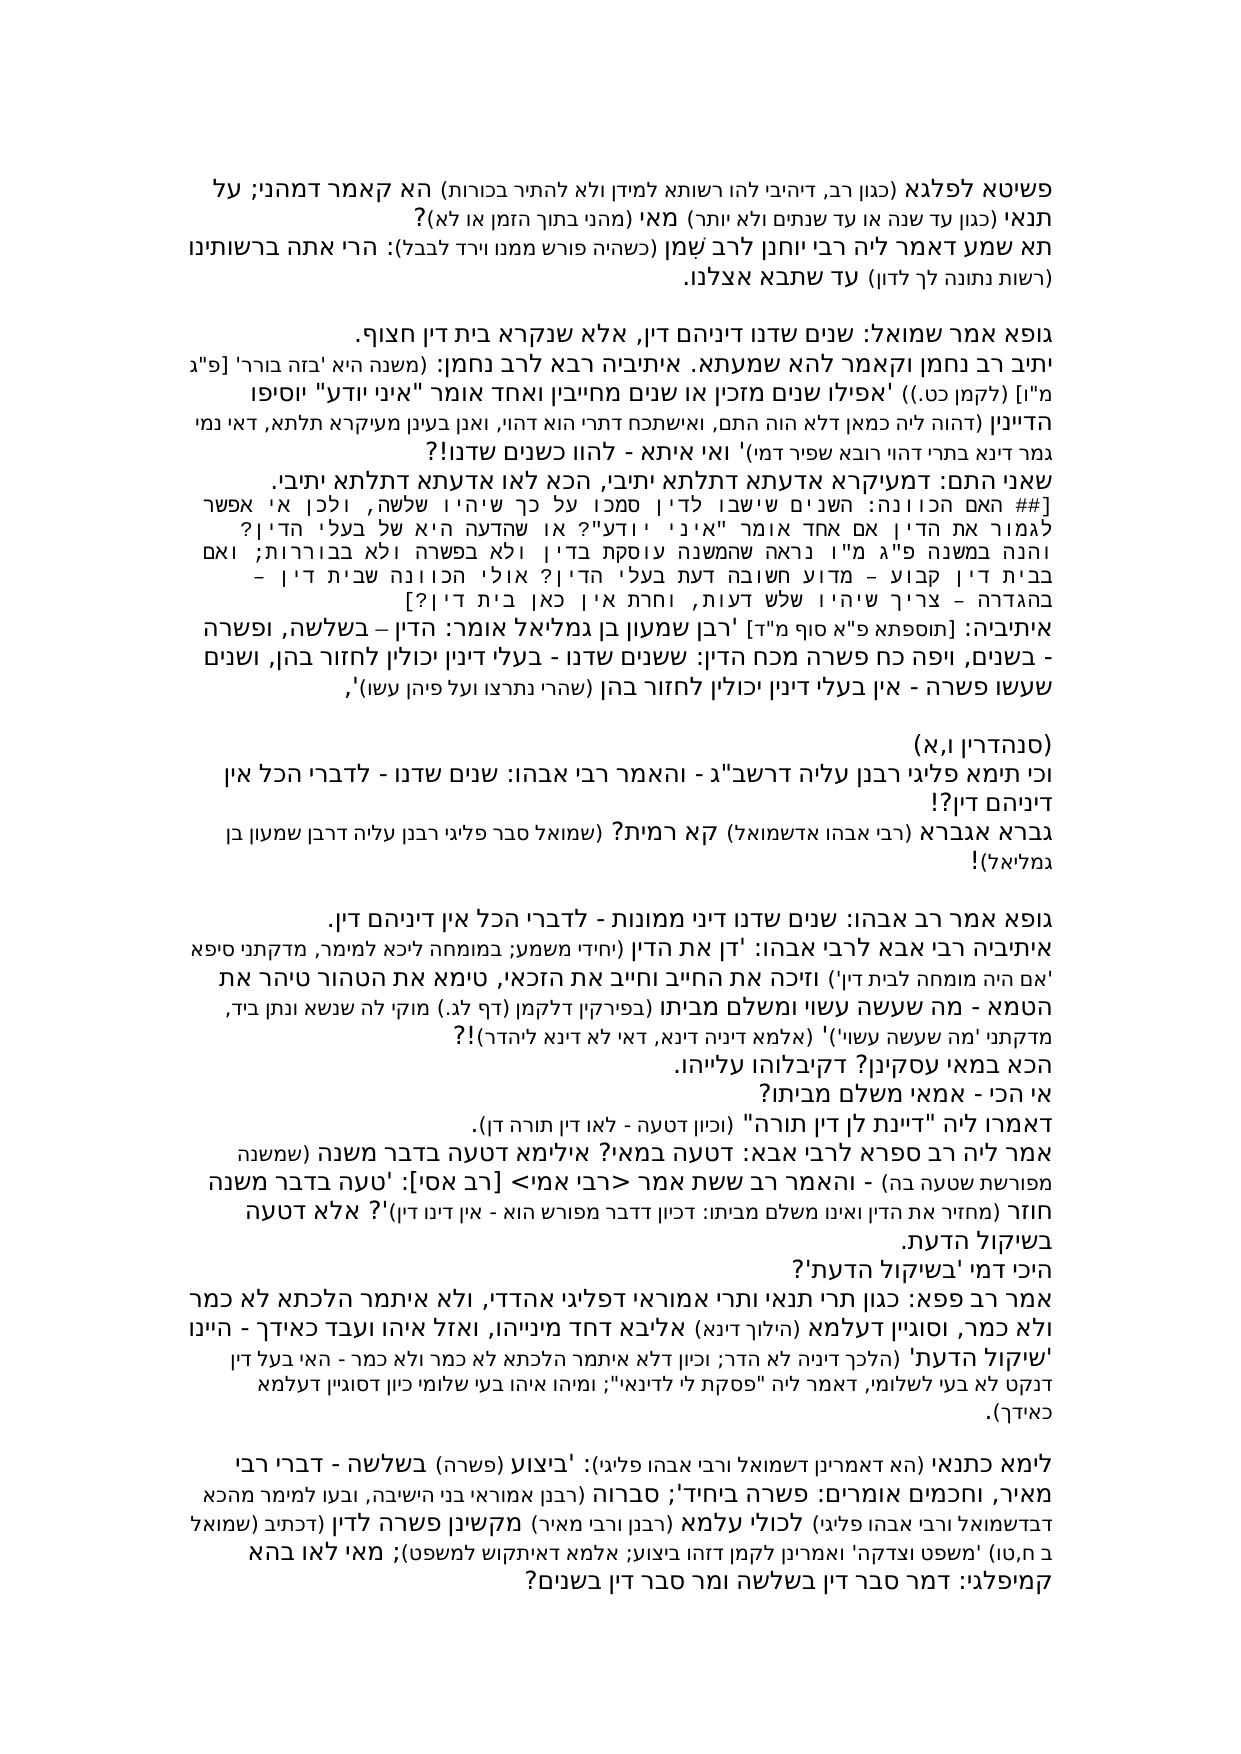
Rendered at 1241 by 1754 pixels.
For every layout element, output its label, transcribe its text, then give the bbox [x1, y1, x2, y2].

text יתיב רב נחמן וקאמר להא שמעתא. איתיביה רבא לרב נחמן: (משנה היא 'בזה בורר' [פ"ג מ"ו] (לקמן כט.)) 'אפילו שנים מזכין או שנים מחייבין ואחד אומר "איני יודע" יוסיפו הדיינין (דהוה ליה כמאן דלא הוה התם, ואישתכח דתרי הוא דהוי, ואנן בעינן מעיקרא תלתא, דאי נמי גמר דינא בתרי דהוי רובא שפיר דמי)' ואי איתא - להוו כשנים שדנו!? [187, 349, 1053, 466]
text תא שמע דאמר ליה רבי יוחנן לרב שִׁמן (כשהיה פורש ממנו וירד לבבל): הרי אתה ברשותינו (רשות נתונה לך לדון) עד שתבא אצלנו. [187, 232, 1053, 291]
text וכי תימא פליגי רבנן עליה דרשב"ג - והאמר רבי אבהו: שנים שדנו - לדברי הכל אין דיניהם דין?! [187, 759, 1053, 817]
text איתיביה רבי אבא לרבי אבהו: 'דן את הדין (יחידי משמע; במומחה ליכא למימר, מדקתני סיפא 'אם היה מומחה לבית דין') וזיכה את החייב וחייב את הזכאי, טימא את הטהור טיהר את הטמא - מה שעשה עשוי ומשלם מביתו (בפירקין דלקמן (דף לג.) מוקי לה שנשא ונתן ביד, מדקתני 'מה שעשה עשוי')' (אלמא דיניה דינא, דאי לא דינא ליהדר)!? [187, 934, 1053, 1051]
text גופא אמר רב אבהו: שנים שדנו דיני ממונות - לדברי הכל אין דיניהם דין. [187, 904, 1053, 934]
text אמר רב פפא: כגון תרי תנאי ותרי אמוראי דפליגי אהדדי, ולא איתמר הלכתא לא כמר ולא כמר, וסוגיין דעלמא (הילוך דינא) אליבא דחד מינייהו, ואזל איהו ועבד כאידך - היינו 'שיקול הדעת' (הלכך דיניה לא הדר; וכיון דלא איתמר הלכתא לא כמר ולא כמר - האי בעל דין דנקט לא בעי לשלומי, דאמר ליה "פסקת לי לדינאי"; ומיהו איהו בעי שלומי כיון דסוגיין דעלמא כאידך). [187, 1284, 1053, 1425]
text שאני התם: דמעיקרא אדעתא דתלתא יתיבי, הכא לאו אדעתא דתלתא יתיבי. [187, 466, 1053, 495]
text אמר ליה רב ספרא לרבי אבא: דטעה במאי? אילימא דטעה בדבר משנה (שמשנה מפורשת שטעה בה) - והאמר רב ששת אמר <רבי אמי> [רב אסי]: 'טעה בדבר משנה חוזר (מחזיר את הדין ואינו משלם מביתו: דכיון דדבר מפורש הוא - אין דינו דין)'? אלא דטעה בשיקול הדעת. [187, 1138, 1053, 1255]
text [## האם הכוונה: השנים שישבו לדין סמכו על כך שיהיו שלשה, ולכן אי אפשר לגמור את הדין אם אחד אומר "איני יודע"? או שהדעה היא של בעלי הדין? [187, 495, 1053, 542]
text אי הכי - אמאי משלם מביתו? [187, 1080, 1053, 1109]
text היכי דמי 'בשיקול הדעת'? [187, 1255, 1053, 1284]
text הכא במאי עסקינן? דקיבלוהו עלייהו. [187, 1051, 1053, 1080]
text גברא אגברא (רבי אבהו אדשמואל) קא רמית? (שמואל סבר פליגי רבנן עליה דרבן שמעון בן גמליאל)! [187, 817, 1053, 876]
text לימא כתנאי (הא דאמרינן דשמואל ורבי אבהו פליגי): 'ביצוע (פשרה) בשלשה - דברי רבי מאיר, וחכמים אומרים: פשרה ביחיד'; סברוה (רבנן אמוראי בני הישיבה, ובעו למימר מהכא דבדשמואל ורבי אבהו פליגי) לכולי עלמא (רבנן ורבי מאיר) מקשינן פשרה לדין (דכתיב (שמואל ב ח,טו) 'משפט וצדקה' ואמרינן לקמן דזהו ביצוע; אלמא דאיתקוש למשפט); מאי לאו בהא קמיפלגי: דמר סבר דין בשלשה ומר סבר דין בשנים? [187, 1449, 1053, 1596]
text גופא אמר שמואל: שנים שדנו דיניהם דין, אלא שנקרא בית דין חצוף. [187, 320, 1053, 349]
text פשיטא לפלגא (כגון רב, דיהיבי להו רשותא למידן ולא להתיר בכורות) הא קאמר דמהני; על תנאי (כגון עד שנה או עד שנתים ולא יותר) מאי (מהני בתוך הזמן או לא)? [187, 174, 1053, 232]
text והנה במשנה פ"ג מ"ו נראה שהמשנה עוסקת בדין ולא בפשרה ולא בבוררות; ואם בבית דין קבוע – מדוע חשובה דעת בעלי הדין? אולי הכוונה שבית דין – בהגדרה – צריך שיהיו שלש דעות, וחרת אין כאן בית דין?] [187, 542, 1053, 613]
text (סנהדרין ו,א) [187, 730, 1053, 759]
text איתיביה: [תוספתא פ"א סוף מ"ד] 'רבן שמעון בן גמליאל אומר: הדין – בשלשה, ופשרה - בשנים, ויפה כח פשרה מכח הדין: ששנים שדנו - בעלי דינין יכולין לחזור בהן, ושנים שעשו פשרה - אין בעלי דינין יכולין לחזור בהן (שהרי נתרצו ועל פיהן עשו)', [187, 613, 1053, 701]
text דאמרו ליה "דיינת לן דין תורה" (וכיון דטעה - לאו דין תורה דן). [187, 1109, 1053, 1138]
